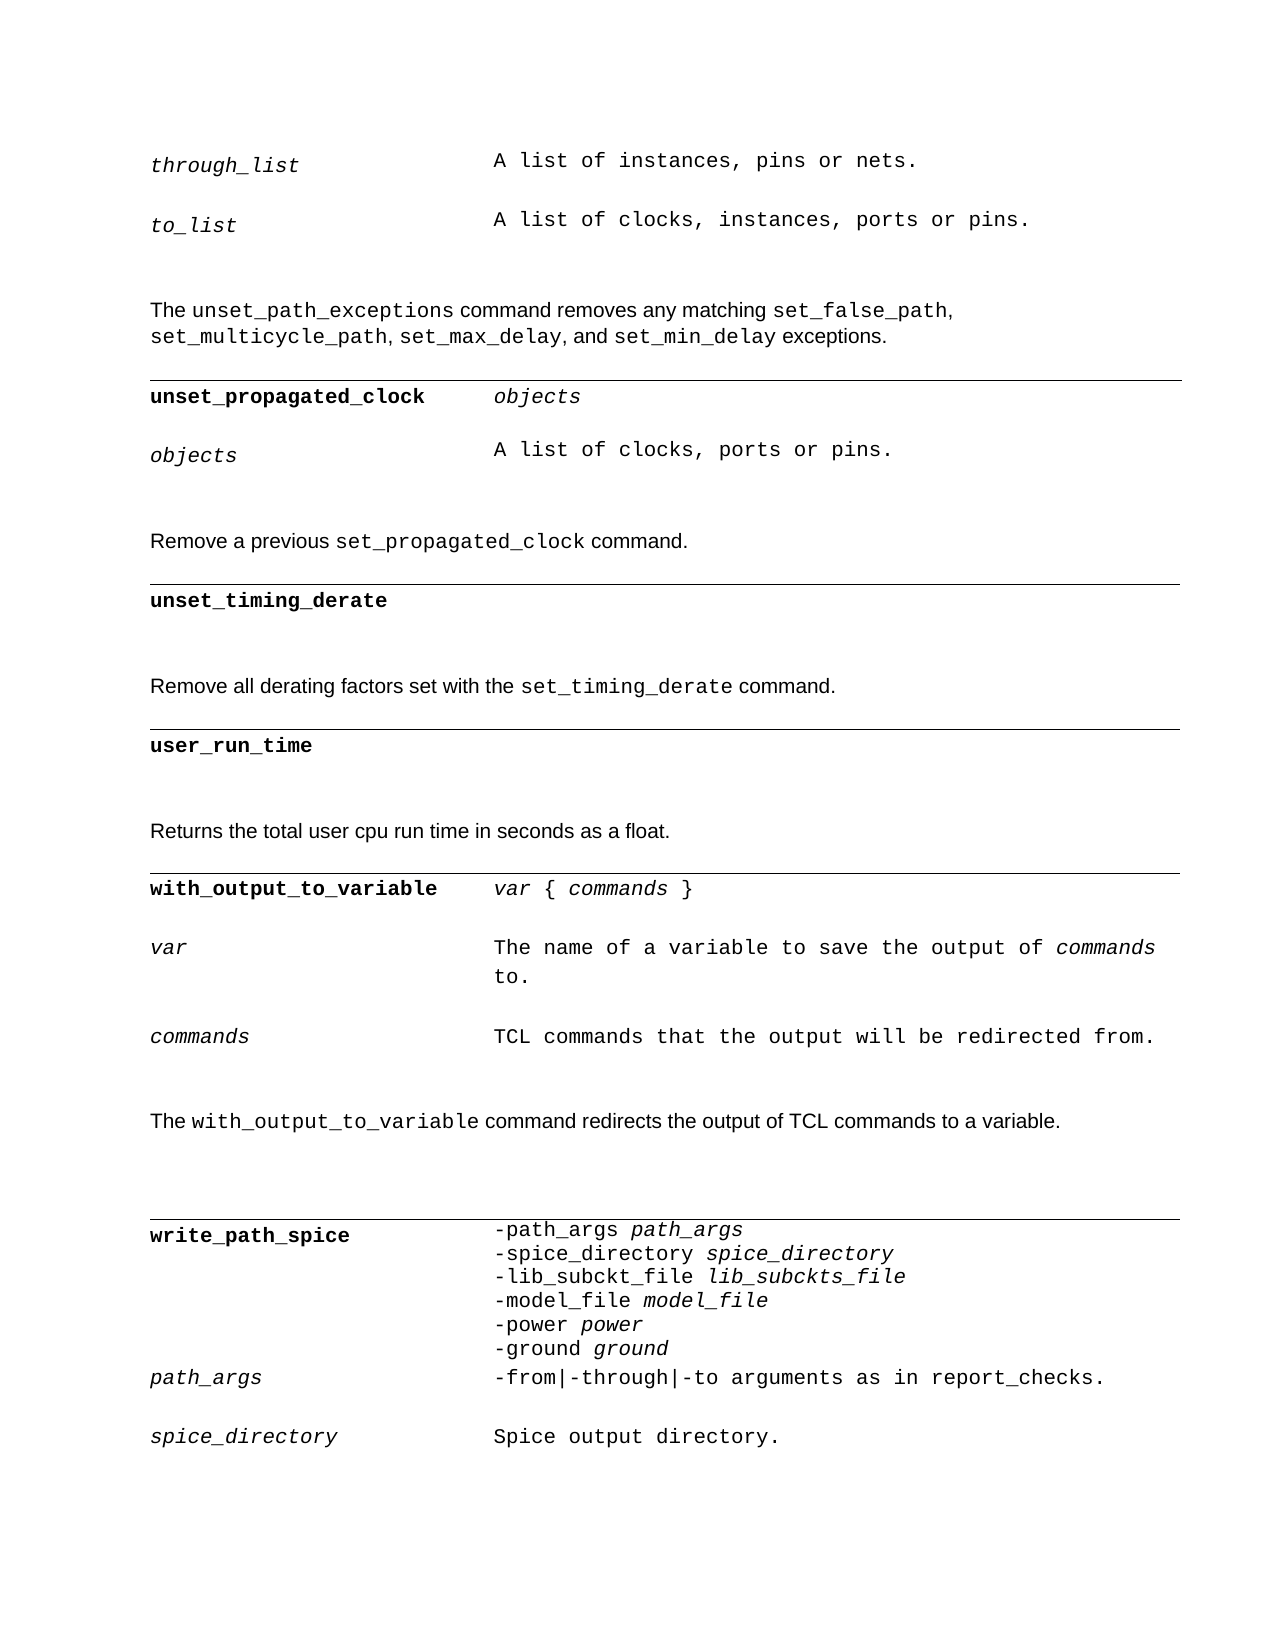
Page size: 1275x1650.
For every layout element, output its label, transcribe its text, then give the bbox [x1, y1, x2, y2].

table_header with_output_to_variable [150, 874, 493, 932]
table_header user_run_time [150, 730, 493, 789]
table_header unset_propagated_clock [150, 381, 493, 439]
table_cell through_list [150, 150, 493, 209]
table_header unset_timing_derate [150, 585, 493, 643]
table_cell A list of instances, pins or nets. [493, 150, 1180, 209]
text Returns the total user cpu run time in seconds as a float. [150, 819, 1180, 843]
table_header var { commands } [493, 874, 1180, 932]
table_cell A list of clocks, instances, ports or pins. [493, 209, 1180, 268]
table_cell spice_directory [150, 1420, 493, 1479]
text The unset_path_exceptions command removes any matching set_false_path, set_multicycle_path, set_max_delay, and set_min_delay exceptions. [150, 298, 1180, 350]
table_header write_path_spice [150, 1220, 493, 1361]
table_header -path_args path_args -spice_directory spice_directory -lib_subckt_file lib_subckts_file -model_file model_file -power power -ground ground [493, 1220, 1180, 1361]
text Remove all derating factors set with the set_timing_derate command. [150, 673, 1180, 699]
table_cell TCL commands that the output will be redirected from. [493, 1020, 1180, 1079]
table_header [493, 585, 1180, 643]
table_header [493, 730, 1180, 789]
table_cell path_args [150, 1361, 493, 1420]
table_cell objects [150, 439, 493, 498]
table_cell commands [150, 1020, 493, 1079]
table_cell The name of a variable to save the output of commands to. [493, 932, 1180, 1020]
table_cell -from|-through|-to arguments as in report_checks. [493, 1361, 1180, 1420]
text The with_output_to_variable command redirects the output of TCL commands to a variable. [150, 1109, 1180, 1135]
table_cell Spice output directory. [493, 1420, 1180, 1479]
text Remove a previous set_propagated_clock command. [150, 528, 1180, 554]
table_cell var [150, 932, 493, 1020]
table_cell A list of clocks, ports or pins. [494, 439, 1182, 498]
table_header objects [494, 381, 1182, 439]
table_cell to_list [150, 209, 493, 268]
